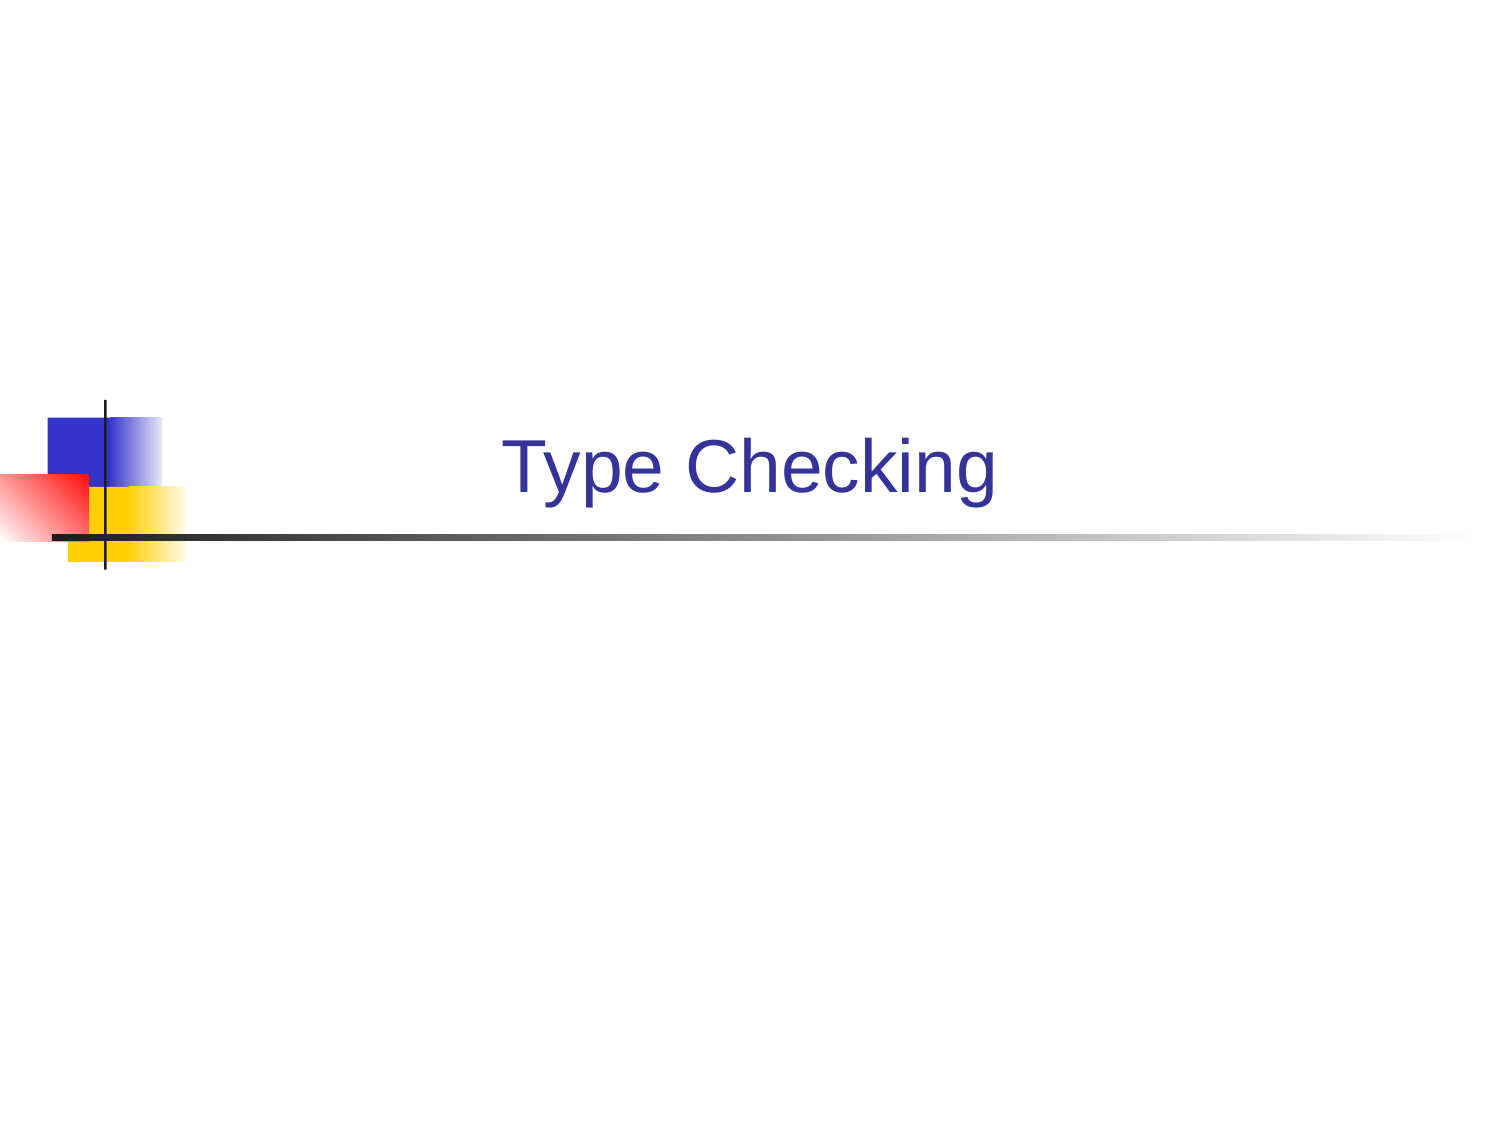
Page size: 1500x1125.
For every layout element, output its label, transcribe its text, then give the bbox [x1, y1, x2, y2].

title Type Checking [150, 274, 1351, 515]
